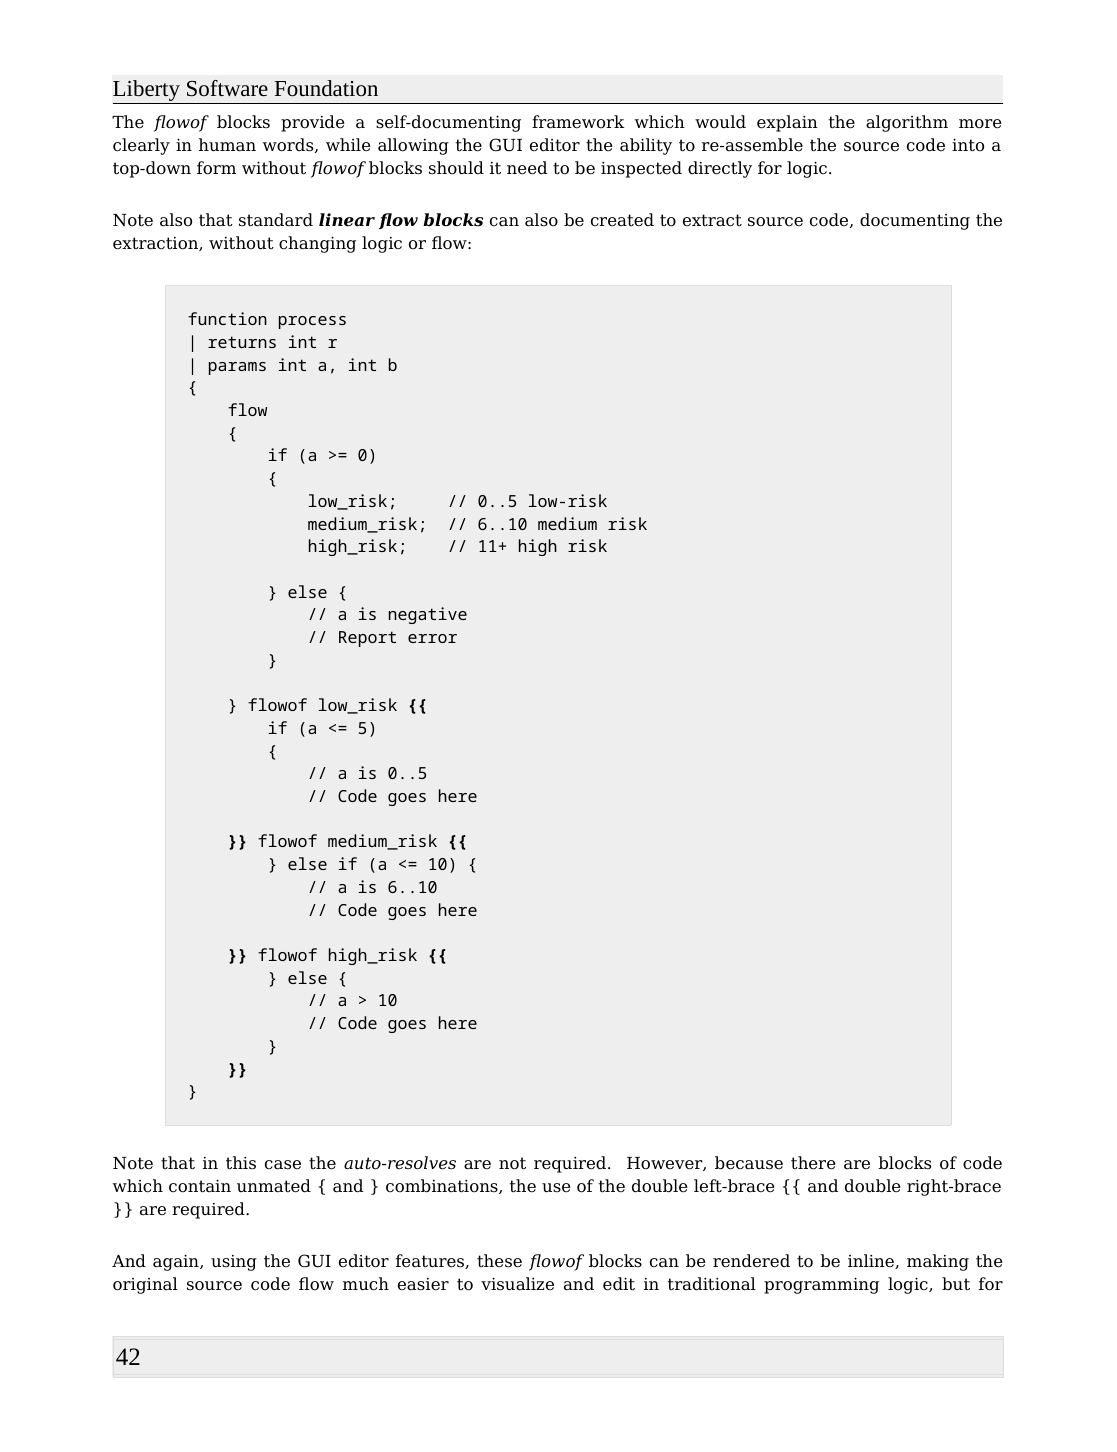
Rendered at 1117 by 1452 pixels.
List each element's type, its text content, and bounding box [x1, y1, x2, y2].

text And again, using the GUI editor features, these flowof blocks can be rendered to be inline, making the original source code flow much easier to visualize and edit in traditional programming logic, but for [112, 1251, 1003, 1294]
text Note also that standard linear flow blocks can also be created to extract source code, documenting the extraction, without changing logic or flow: [112, 210, 1003, 253]
text Note that in this case the auto-resolves are not required. However, because there are blocks of code which contain unmated { and } combinations, the use of the double left-brace {{ and double right-brace }} are required. [112, 1154, 1003, 1219]
text function process | returns int r | params int a, int b { flow { if (a >= 0) { low_risk; // 0..5 low-risk medium_risk; // 6..10 medium risk high_risk; // 11+ high risk } else { // a is negative // Report error } } flowof low_risk {{ if (a <= 5) { // a is 0..5 // Code goes here }} flowof medium_risk {{ } else if (a <= 10) { // a is 6..10 // Code goes here }} flowof high_risk {{ } else { // a > 10 // Code goes here } }} } [166, 286, 951, 1125]
text The flowof blocks provide a self-documenting framework which would explain the algorithm more clearly in human words, while allowing the GUI editor the ability to re-assemble the source code into a top-down form without flowof blocks should it need to be inspected directly for logic. [112, 112, 1003, 178]
